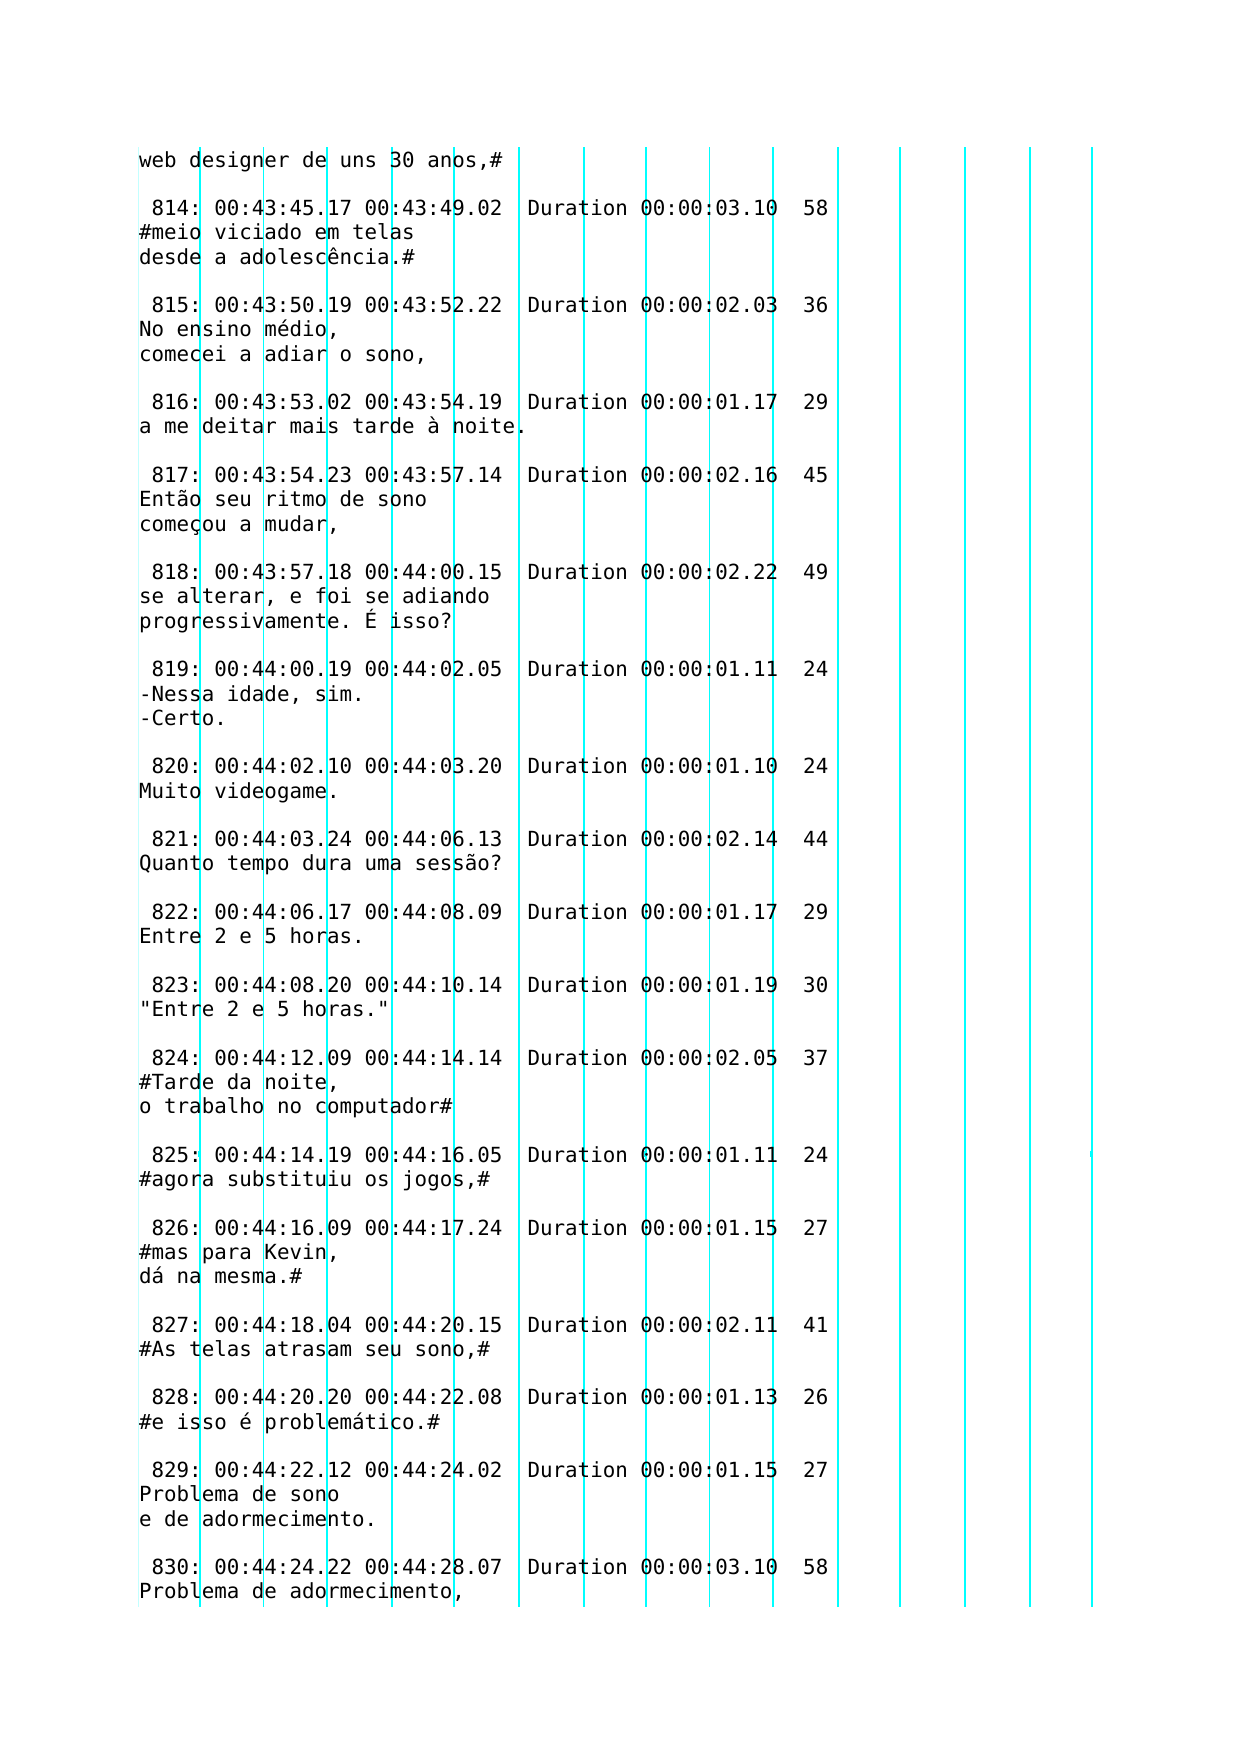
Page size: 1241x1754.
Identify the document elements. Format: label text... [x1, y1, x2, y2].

text a me deitar mais tarde à noite. [139, 414, 1101, 439]
text "Entre 2 e 5 horas." [139, 997, 1101, 1021]
text -Certo. [139, 706, 1101, 730]
text se alterar, e foi se adiando [139, 584, 1101, 609]
text #meio viciado em telas [139, 220, 1101, 245]
text 822: 00:44:06.17 00:44:08.09 Duration 00:00:01.17 29 [139, 900, 1101, 924]
text Entre 2 e 5 horas. [139, 924, 1101, 948]
text 814: 00:43:45.17 00:43:49.02 Duration 00:00:03.10 58 [139, 196, 1101, 220]
text #agora substituiu os jogos,# [139, 1167, 1101, 1191]
picture [138, 147, 1102, 1607]
text web designer de uns 30 anos,# [139, 148, 1101, 172]
text -Nessa idade, sim. [139, 682, 1101, 706]
text 829: 00:44:22.12 00:44:24.02 Duration 00:00:01.15 27 [139, 1458, 1101, 1482]
text e de adormecimento. [139, 1507, 1101, 1531]
text 828: 00:44:20.20 00:44:22.08 Duration 00:00:01.13 26 [139, 1385, 1101, 1410]
text 820: 00:44:02.10 00:44:03.20 Duration 00:00:01.10 24 [139, 754, 1101, 779]
text 826: 00:44:16.09 00:44:17.24 Duration 00:00:01.15 27 [139, 1216, 1101, 1240]
text 830: 00:44:24.22 00:44:28.07 Duration 00:00:03.10 58 [139, 1555, 1101, 1579]
text Quanto tempo dura uma sessão? [139, 851, 1101, 876]
text progressivamente. É isso? [139, 609, 1101, 633]
text comecei a adiar o sono, [139, 342, 1101, 366]
text 821: 00:44:03.24 00:44:06.13 Duration 00:00:02.14 44 [139, 827, 1101, 851]
text 825: 00:44:14.19 00:44:16.05 Duration 00:00:01.11 24 [139, 1143, 1101, 1167]
text #e isso é problemático.# [139, 1410, 1101, 1434]
text desde a adolescência.# [139, 245, 1101, 269]
text #Tarde da noite, [139, 1070, 1101, 1094]
text 816: 00:43:53.02 00:43:54.19 Duration 00:00:01.17 29 [139, 390, 1101, 414]
text Então seu ritmo de sono [139, 487, 1101, 512]
text 827: 00:44:18.04 00:44:20.15 Duration 00:00:02.11 41 [139, 1313, 1101, 1337]
text 815: 00:43:50.19 00:43:52.22 Duration 00:00:02.03 36 [139, 293, 1101, 317]
text 823: 00:44:08.20 00:44:10.14 Duration 00:00:01.19 30 [139, 973, 1101, 997]
text dá na mesma.# [139, 1264, 1101, 1288]
text 818: 00:43:57.18 00:44:00.15 Duration 00:00:02.22 49 [139, 560, 1101, 584]
text começou a mudar, [139, 512, 1101, 536]
text #mas para Kevin, [139, 1240, 1101, 1264]
text Muito videogame. [139, 779, 1101, 803]
text #As telas atrasam seu sono,# [139, 1337, 1101, 1361]
text Problema de sono [139, 1482, 1101, 1507]
text 824: 00:44:12.09 00:44:14.14 Duration 00:00:02.05 37 [139, 1046, 1101, 1070]
text 819: 00:44:00.19 00:44:02.05 Duration 00:00:01.11 24 [139, 657, 1101, 682]
text 817: 00:43:54.23 00:43:57.14 Duration 00:00:02.16 45 [139, 463, 1101, 487]
text No ensino médio, [139, 317, 1101, 342]
text Problema de adormecimento, [139, 1579, 1101, 1604]
text o trabalho no computador# [139, 1094, 1101, 1118]
